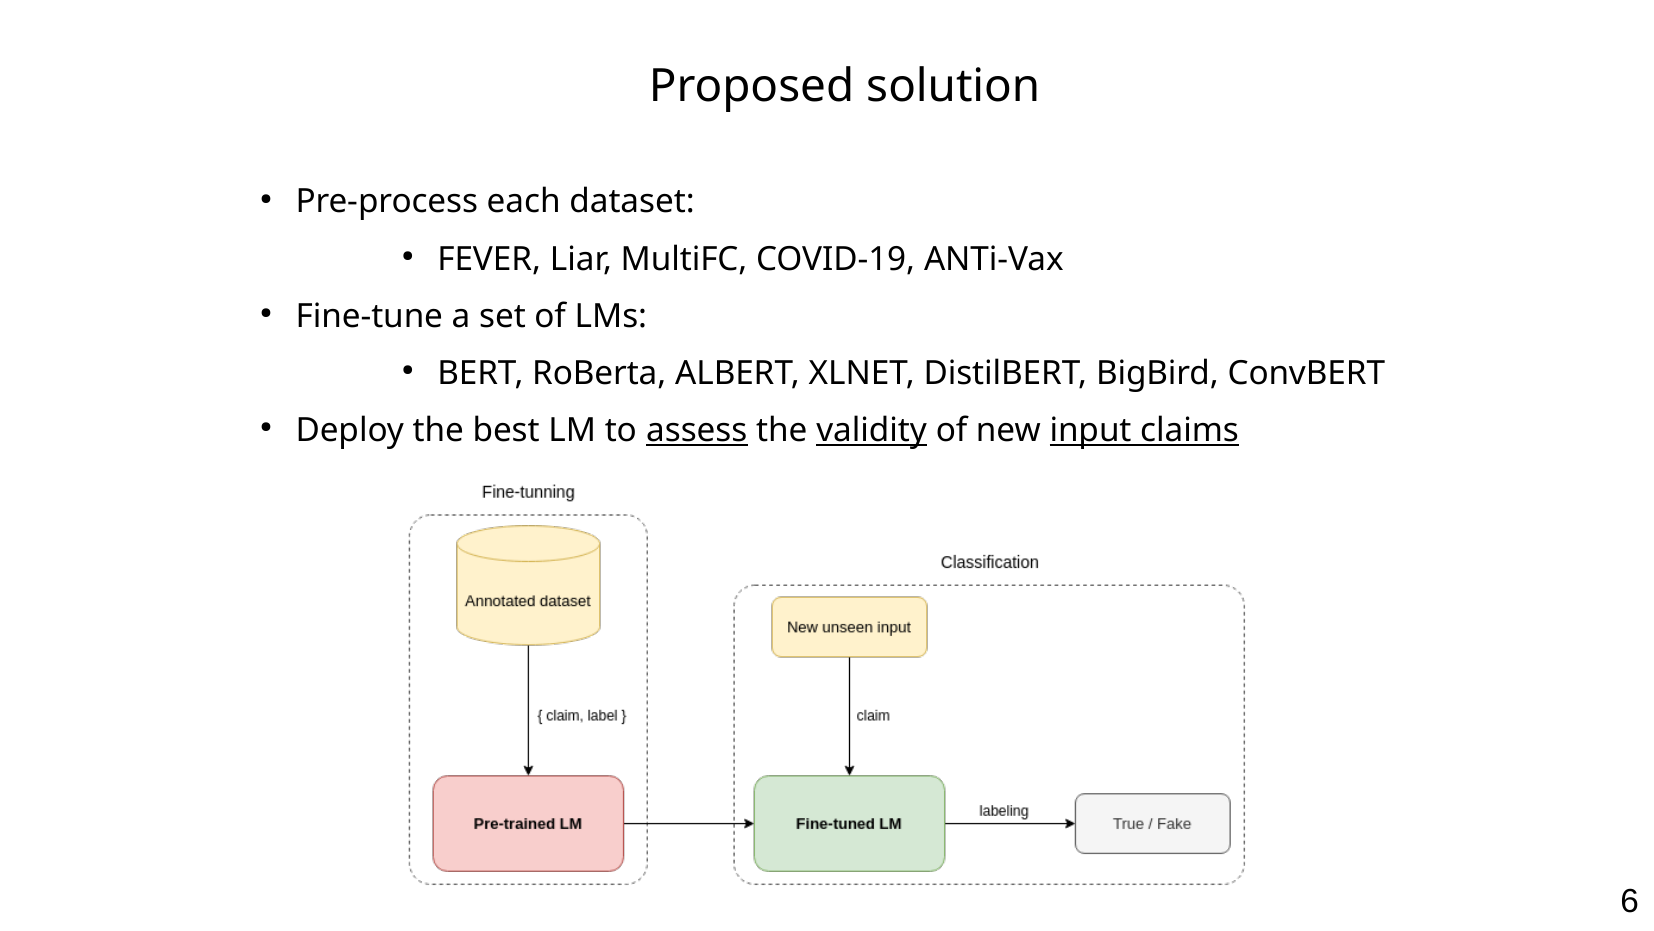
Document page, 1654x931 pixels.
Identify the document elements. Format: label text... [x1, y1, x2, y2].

picture [403, 474, 1251, 891]
text_box Pre-process each dataset: FEVER, Liar, MultiFC, COVID-19, ANTi-Vax Fine-tune a set of LMs: BERT, RoBerta, ALBERT, XLNET, DistilBERT, BigBird, ConvBERT Deploy the best LM to assess the validity of new input claims [245, 170, 1409, 459]
text_box Proposed solution [376, 45, 1277, 170]
text_box [1024, 874, 1654, 931]
